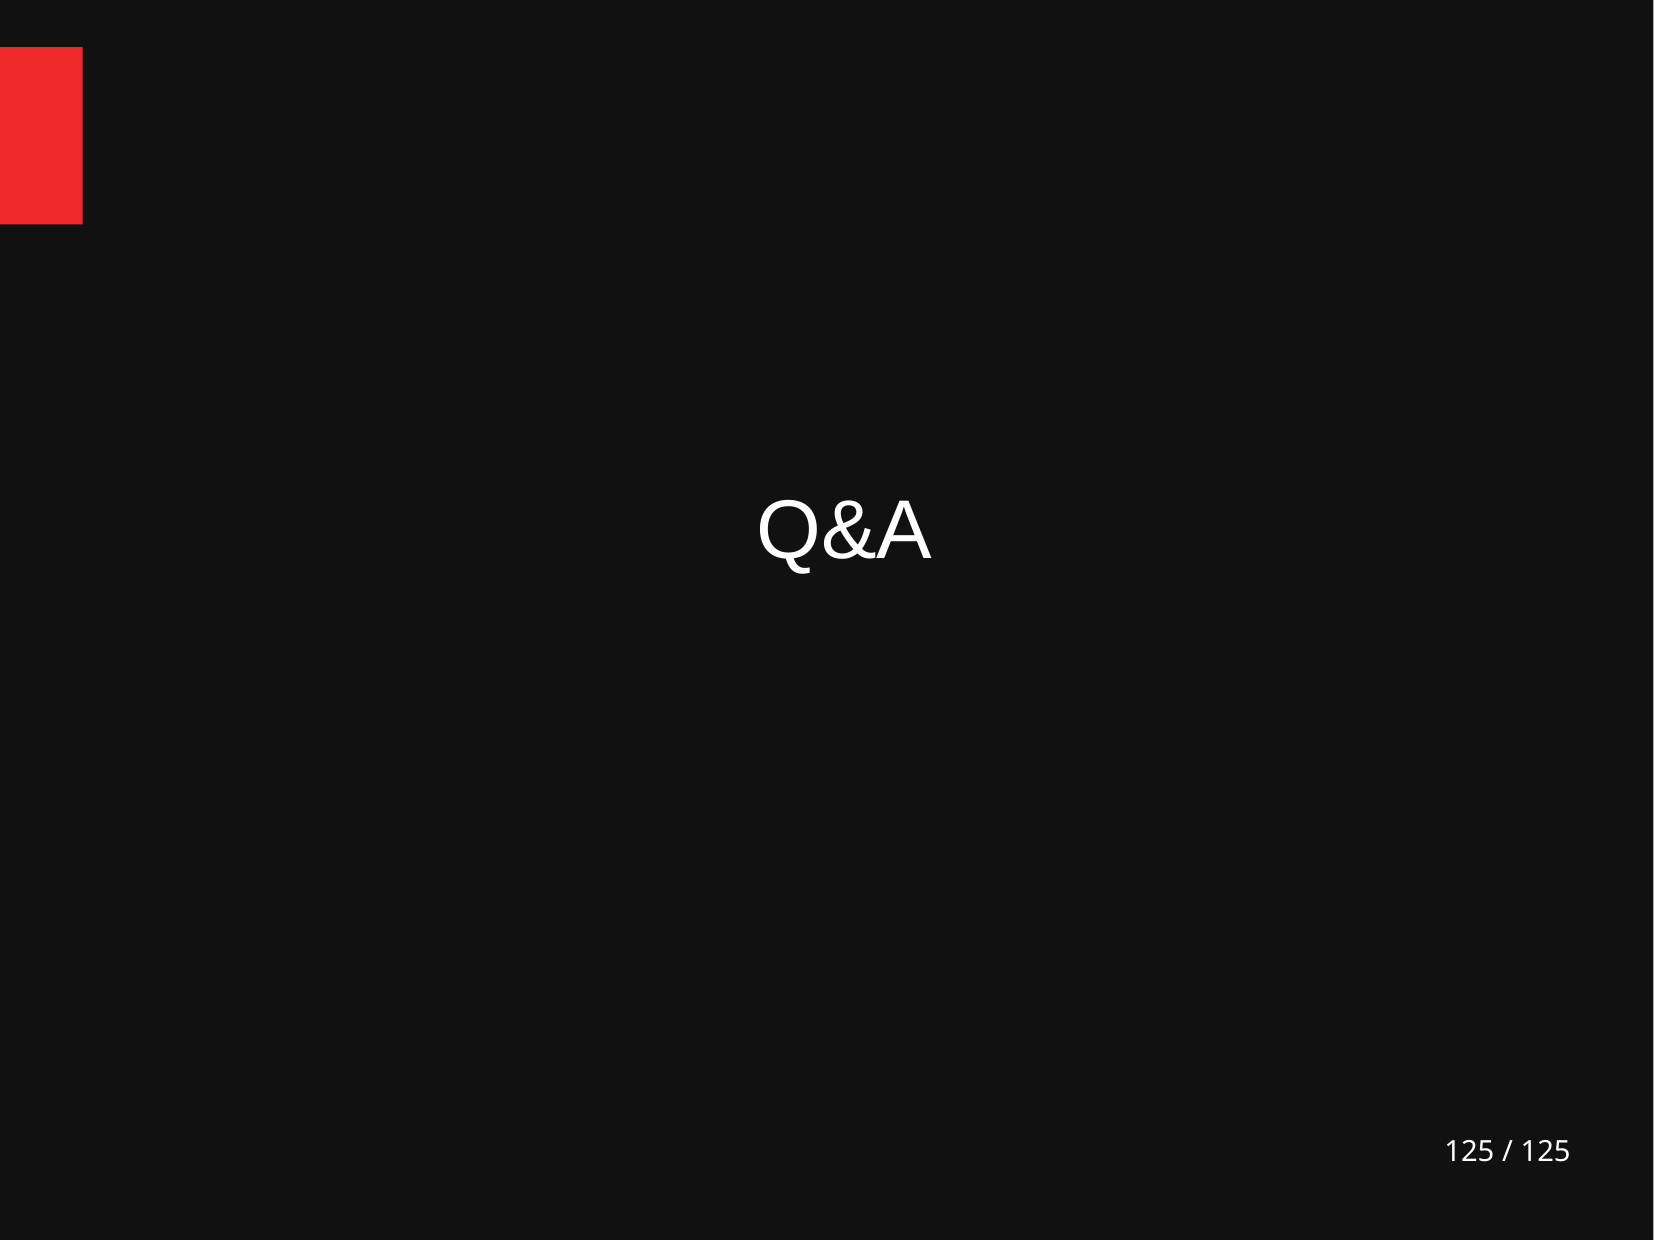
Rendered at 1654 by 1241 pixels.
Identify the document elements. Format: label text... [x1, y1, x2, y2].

subtitle Q&A [118, 49, 1571, 1010]
